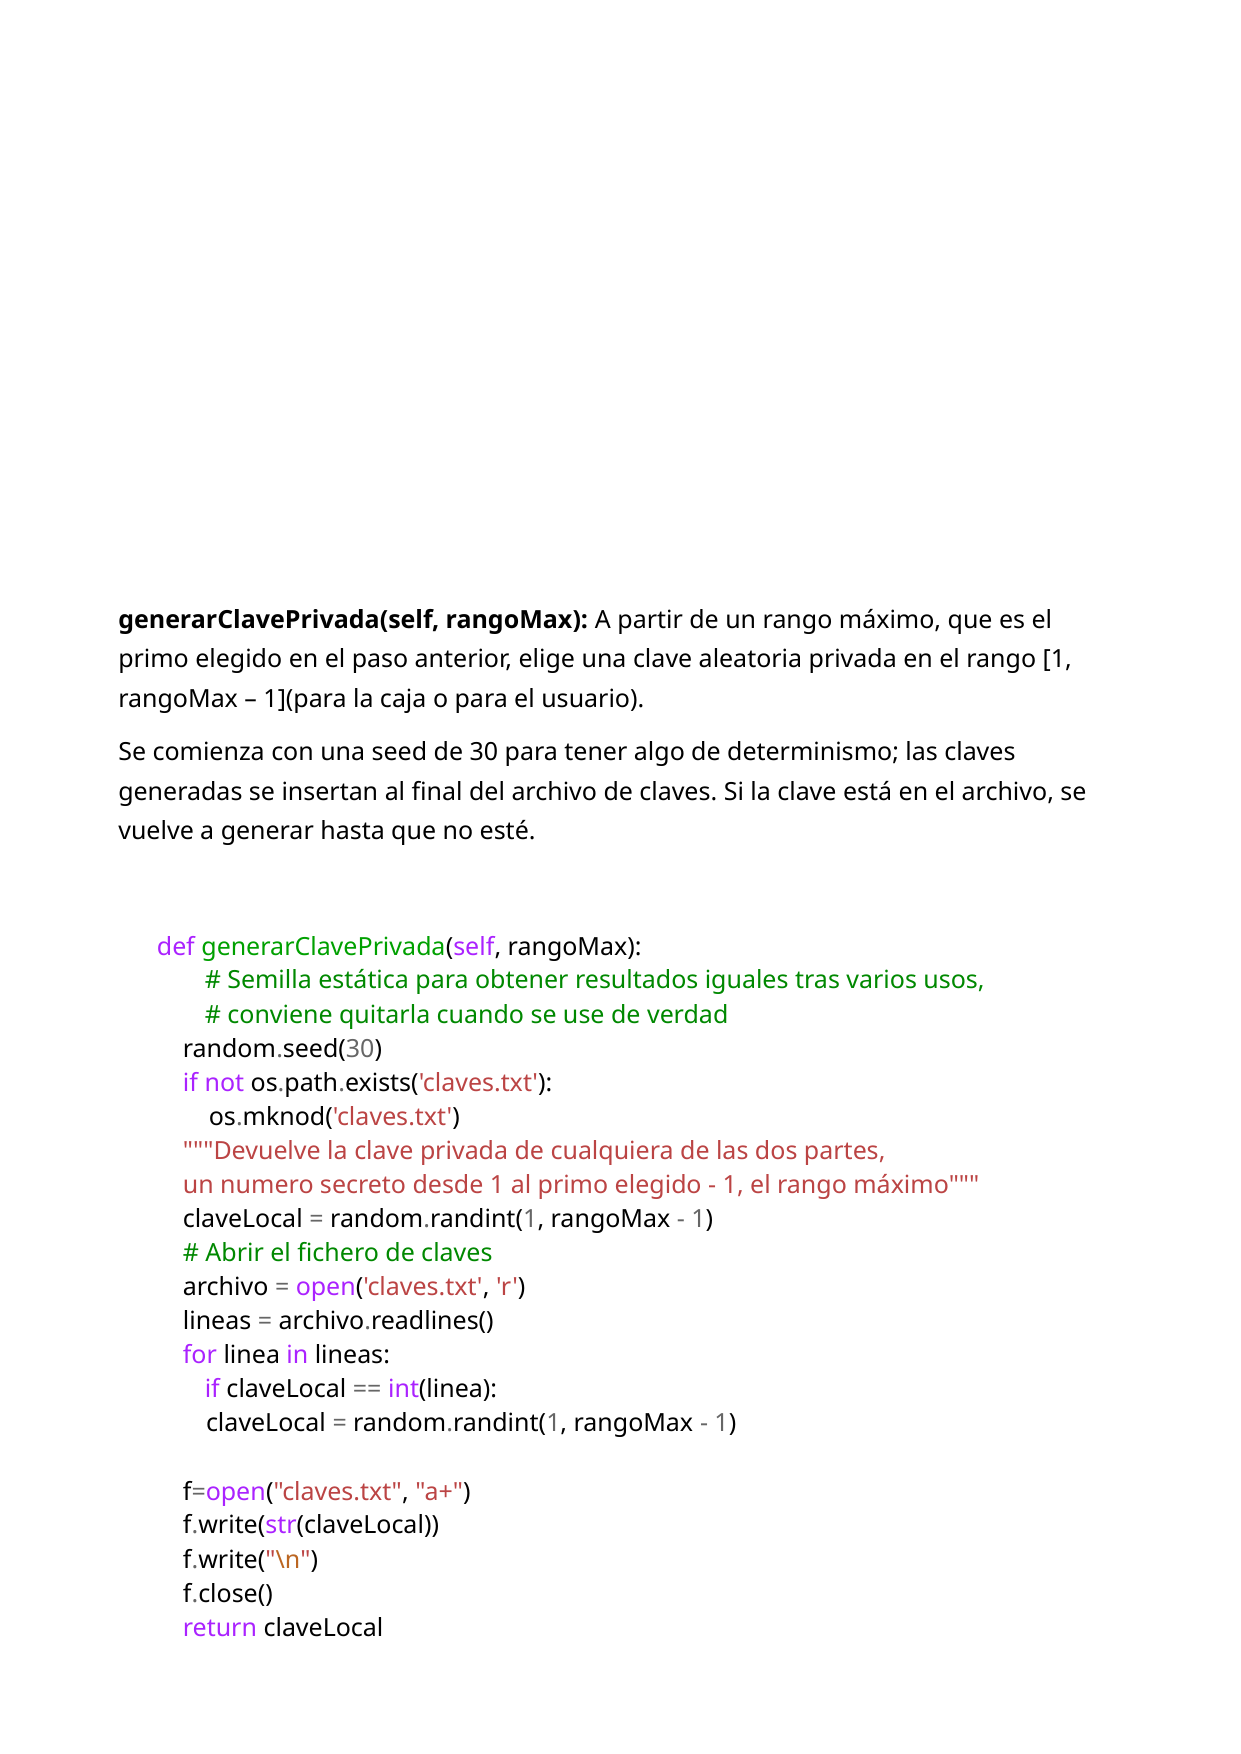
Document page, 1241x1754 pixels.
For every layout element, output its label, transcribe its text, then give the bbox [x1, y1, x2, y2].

text generarClavePrivada(self, rangoMax): A partir de un rango máximo, que es el primo elegido en el paso anterior, elige una clave aleatoria privada en el rango [1, rangoMax – 1](para la caja o para el usuario). [118, 602, 1122, 714]
text Se comienza con una seed de 30 para tener algo de determinismo; las claves generadas se insertan al final del archivo de claves. Si la clave está en el archivo, se vuelve a generar hasta que no esté. [118, 734, 1122, 846]
